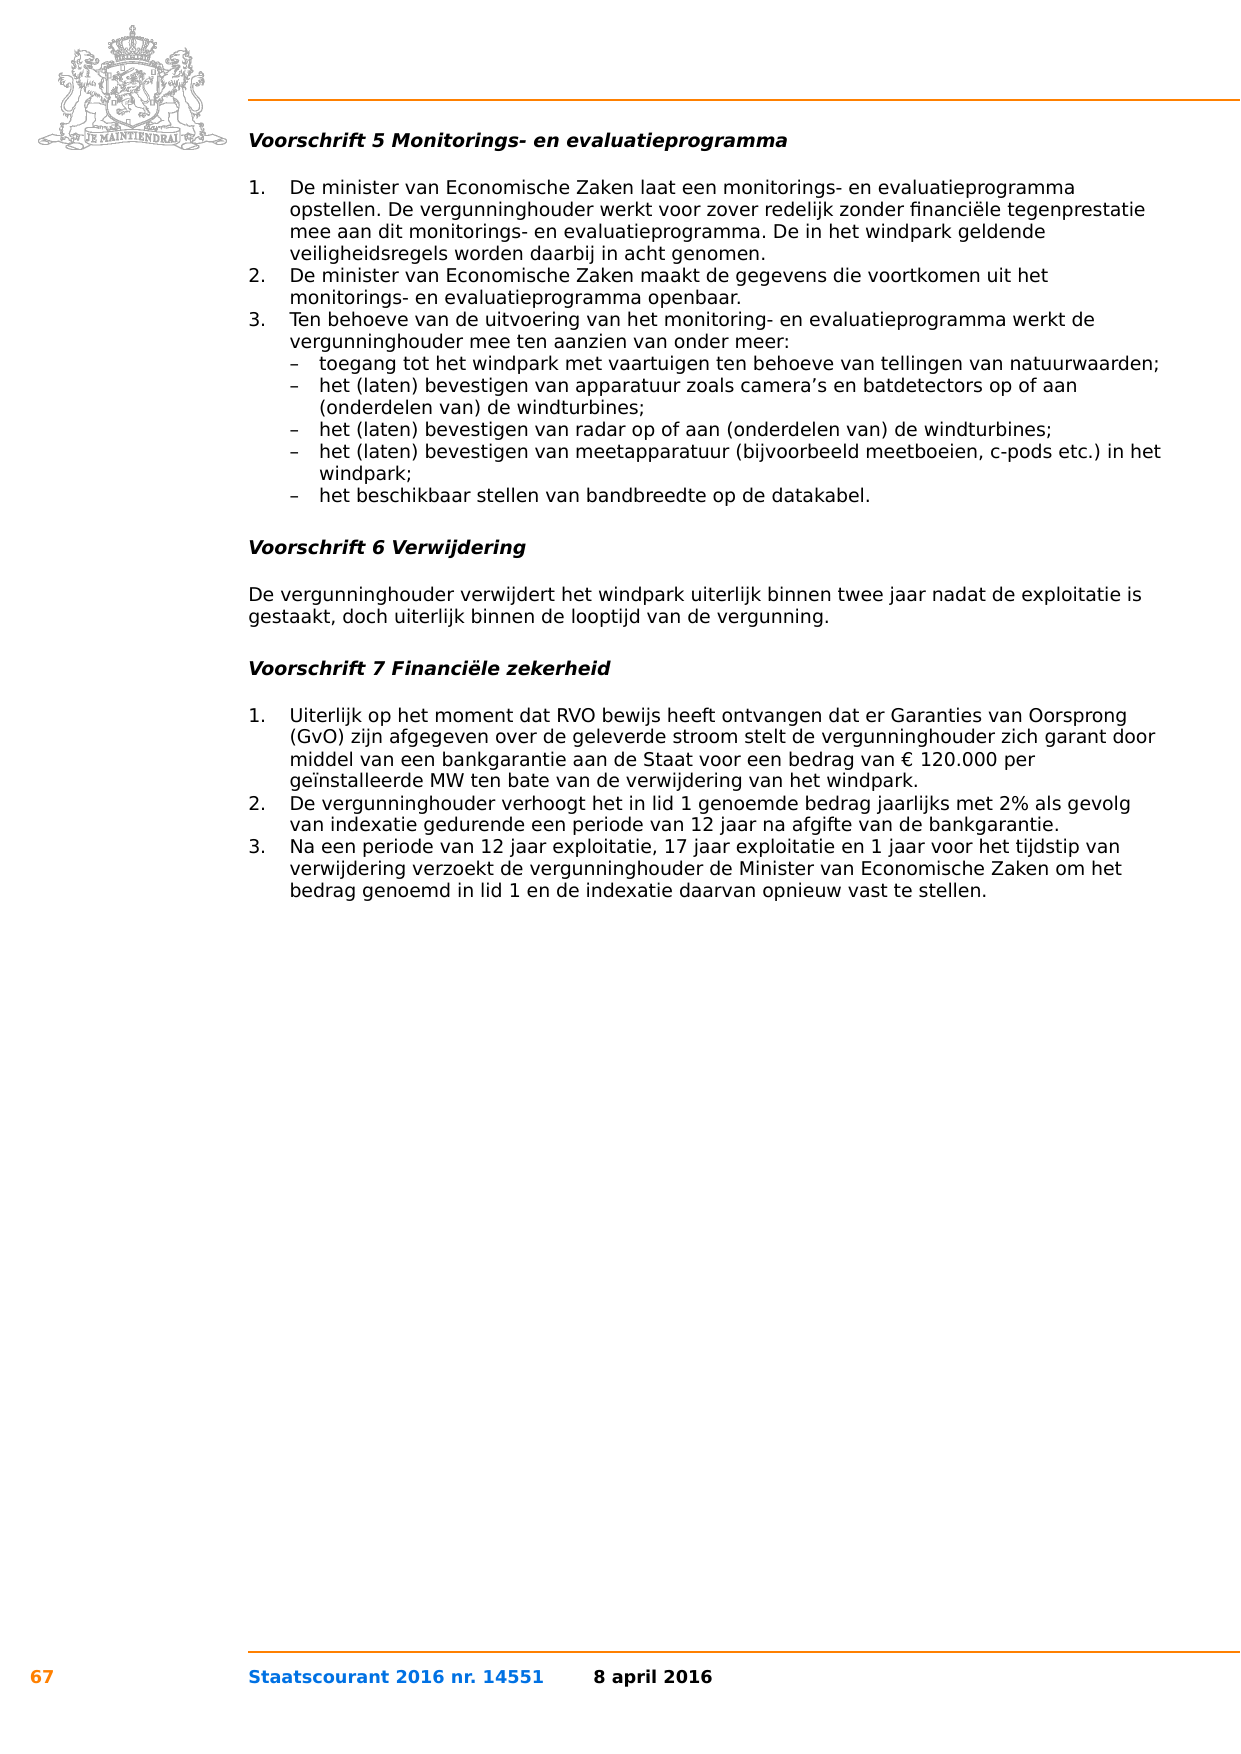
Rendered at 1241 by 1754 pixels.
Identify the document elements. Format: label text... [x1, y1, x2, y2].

text 2. De vergunninghouder verhoogt het in lid 1 genoemde bedrag jaarlijks met 2% als gevolg van indexatie gedurende een periode van 12 jaar na afgifte van de bankgarantie. [248, 792, 1163, 836]
text – het (laten) bevestigen van meetapparatuur (bijvoorbeeld meetboeien, c-pods etc.) in het windpark; [289, 441, 1163, 484]
text 3. Na een periode van 12 jaar exploitatie, 17 jaar exploitatie en 1 jaar voor het tijdstip van verwijdering verzoekt de vergunninghouder de Minister van Economische Zaken om het bedrag genoemd in lid 1 en de indexatie daarvan opnieuw vast te stellen. [248, 836, 1163, 902]
subtitle Voorschrift 6 Verwijdering [248, 537, 1163, 558]
subtitle Voorschrift 7 Financiële zekerheid [248, 657, 1163, 679]
subtitle Voorschrift 5 Monitorings- en evaluatieprogramma [248, 130, 1163, 152]
picture [38, 25, 227, 150]
text De vergunninghouder verwijdert het windpark uiterlijk binnen twee jaar nadat de exploitatie is gestaakt, doch uiterlijk binnen de looptijd van de vergunning. [248, 583, 1163, 627]
text – het (laten) bevestigen van apparatuur zoals camera’s en batdetectors op of aan (onderdelen van) de windturbines; [289, 375, 1163, 419]
text 1. De minister van Economische Zaken laat een monitorings- en evaluatieprogramma opstellen. De vergunninghouder werkt voor zover redelijk zonder financiële tegenprestatie mee aan dit monitorings- en evaluatieprogramma. De in het windpark geldende veiligheidsregels worden daarbij in acht genomen. [248, 177, 1163, 265]
text 2. De minister van Economische Zaken maakt de gegevens die voortkomen uit het monitorings- en evaluatieprogramma openbaar. [248, 265, 1163, 309]
text – het (laten) bevestigen van radar op of aan (onderdelen van) de windturbines; [289, 419, 1163, 441]
text 1. Uiterlijk op het moment dat RVO bewijs heeft ontvangen dat er Garanties van Oorsprong (GvO) zijn afgegeven over de geleverde stroom stelt de vergunninghouder zich garant door middel van een bankgarantie aan de Staat voor een bedrag van € 120.000 per geïnstalleerde MW ten bate van de verwijdering van het windpark. [248, 704, 1163, 792]
text 3. Ten behoeve van de uitvoering van het monitoring- en evaluatieprogramma werkt de vergunninghouder mee ten aanzien van onder meer: [248, 309, 1163, 353]
text – toegang tot het windpark met vaartuigen ten behoeve van tellingen van natuurwaarden; [289, 353, 1163, 375]
text – het beschikbaar stellen van bandbreedte op de datakabel. [289, 484, 1163, 507]
